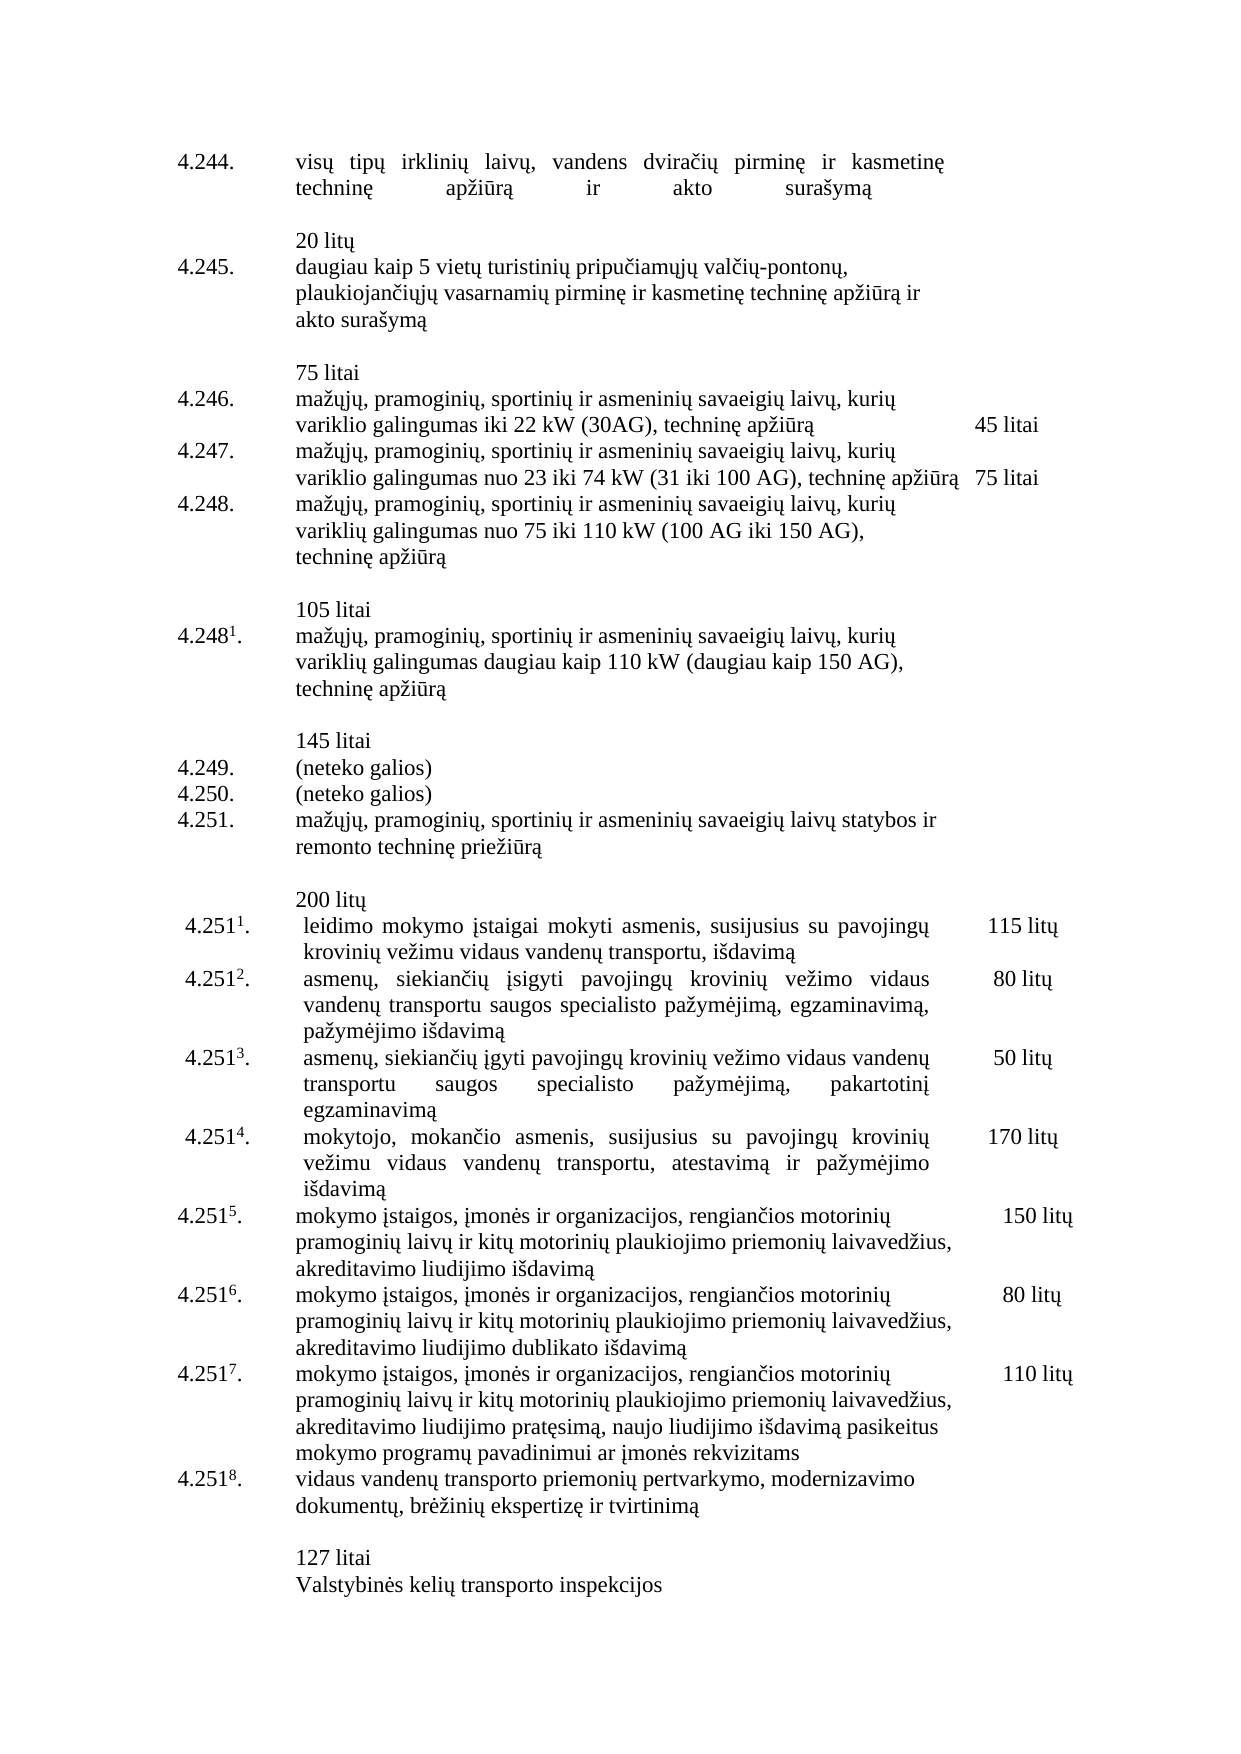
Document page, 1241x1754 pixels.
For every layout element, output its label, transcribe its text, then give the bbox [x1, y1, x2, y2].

text 4.2481. mažųjų, pramoginių, sportinių ir asmeninių savaeigių laivų, kurių variklių galingumas daugiau kaip 110 kW (daugiau kaip 150 AG), techninę apžiūrą 145 litai [177, 622, 945, 754]
table_cell 50 litų [942, 1044, 1104, 1123]
text 4.2518. vidaus vandenų transporto priemonių pertvarkymo, modernizavimo dokumentų, brėžinių ekspertizę ir tvirtinimą 127 litai [177, 1465, 945, 1571]
text 4.2515. mokymo įstaigos, įmonės ir organizacijos, rengiančios motorinių 150 litų [177, 1202, 1122, 1228]
text 4.248. mažųjų, pramoginių, sportinių ir asmeninių savaeigių laivų, kurių variklių galingumas nuo 75 iki 110 kW (100 AG iki 150 AG), techninę apžiūrą 105 litai [177, 490, 945, 622]
table_cell asmenų, siekiančių įgyti pavojingų krovinių vežimo vidaus vandenų transportu saugos specialisto pažymėjimą, pakartotinį egzaminavimą [292, 1044, 942, 1123]
text 4.246. mažųjų, pramoginių, sportinių ir asmeninių savaeigių laivų, kurių variklio galingumas iki 22 kW (30AG), techninę apžiūrą 45 litai [177, 385, 1122, 438]
table_cell mokytojo, mokančio asmenis, susijusius su pavojingų krovinių vežimu vidaus vandenų transportu, atestavimą ir pažymėjimo išdavimą [292, 1123, 942, 1202]
table_cell 4.2512. [174, 965, 292, 1044]
text pramoginių laivų ir kitų motorinių plaukiojimo priemonių laivavedžius, [177, 1228, 1122, 1254]
text 4.251. mažųjų, pramoginių, sportinių ir asmeninių savaeigių laivų statybos ir remonto techninę priežiūrą 200 litų [177, 807, 945, 912]
text mokymo programų pavadinimui ar įmonės rekvizitams [177, 1439, 1122, 1465]
table_cell 170 litų [942, 1123, 1104, 1202]
text 4.244. visų tipų irklinių laivų, vandens dviračių pirminę ir kasmetinę techninę apžiūrą ir akto surašymą 20 litų [177, 148, 945, 253]
text 4.250. (neteko galios) [177, 780, 945, 807]
text 4.249. (neteko galios) [177, 754, 945, 780]
text pramoginių laivų ir kitų motorinių plaukiojimo priemonių laivavedžius, [177, 1386, 1122, 1413]
table_cell 4.2513. [174, 1044, 292, 1123]
text pramoginių laivų ir kitų motorinių plaukiojimo priemonių laivavedžius, [177, 1307, 1122, 1334]
text 4.247. mažųjų, pramoginių, sportinių ir asmeninių savaeigių laivų, kurių variklio galingumas nuo 23 iki 74 kW (31 iki 100 AG), techninę apžiūrą 75 litai [177, 438, 1122, 490]
table_cell 4.2514. [174, 1123, 292, 1202]
table_header 115 litų [942, 912, 1104, 965]
text akreditavimo liudijimo dublikato išdavimą [177, 1334, 1122, 1360]
table_header leidimo mokymo įstaigai mokyti asmenis, susijusius su pavojingų krovinių vežimu vidaus vandenų transportu, išdavimą [292, 912, 942, 965]
text Valstybinės kelių transporto inspekcijos [177, 1571, 945, 1597]
table_header 4.2511. [174, 912, 292, 965]
text 4.2517. mokymo įstaigos, įmonės ir organizacijos, rengiančios motorinių 110 litų [177, 1360, 1122, 1386]
table_cell 80 litų [942, 965, 1104, 1044]
text 4.2516. mokymo įstaigos, įmonės ir organizacijos, rengiančios motorinių 80 litų [177, 1281, 1122, 1307]
text 4.245. daugiau kaip 5 vietų turistinių pripučiamųjų valčių-pontonų, plaukiojančiųjų vasarnamių pirminę ir kasmetinę techninę apžiūrą ir akto surašymą 75 litai [177, 253, 945, 385]
text akreditavimo liudijimo išdavimą [177, 1254, 1122, 1281]
text akreditavimo liudijimo pratęsimą, naujo liudijimo išdavimą pasikeitus [177, 1413, 1122, 1439]
table_cell asmenų, siekiančių įsigyti pavojingų krovinių vežimo vidaus vandenų transportu saugos specialisto pažymėjimą, egzaminavimą, pažymėjimo išdavimą [292, 965, 942, 1044]
